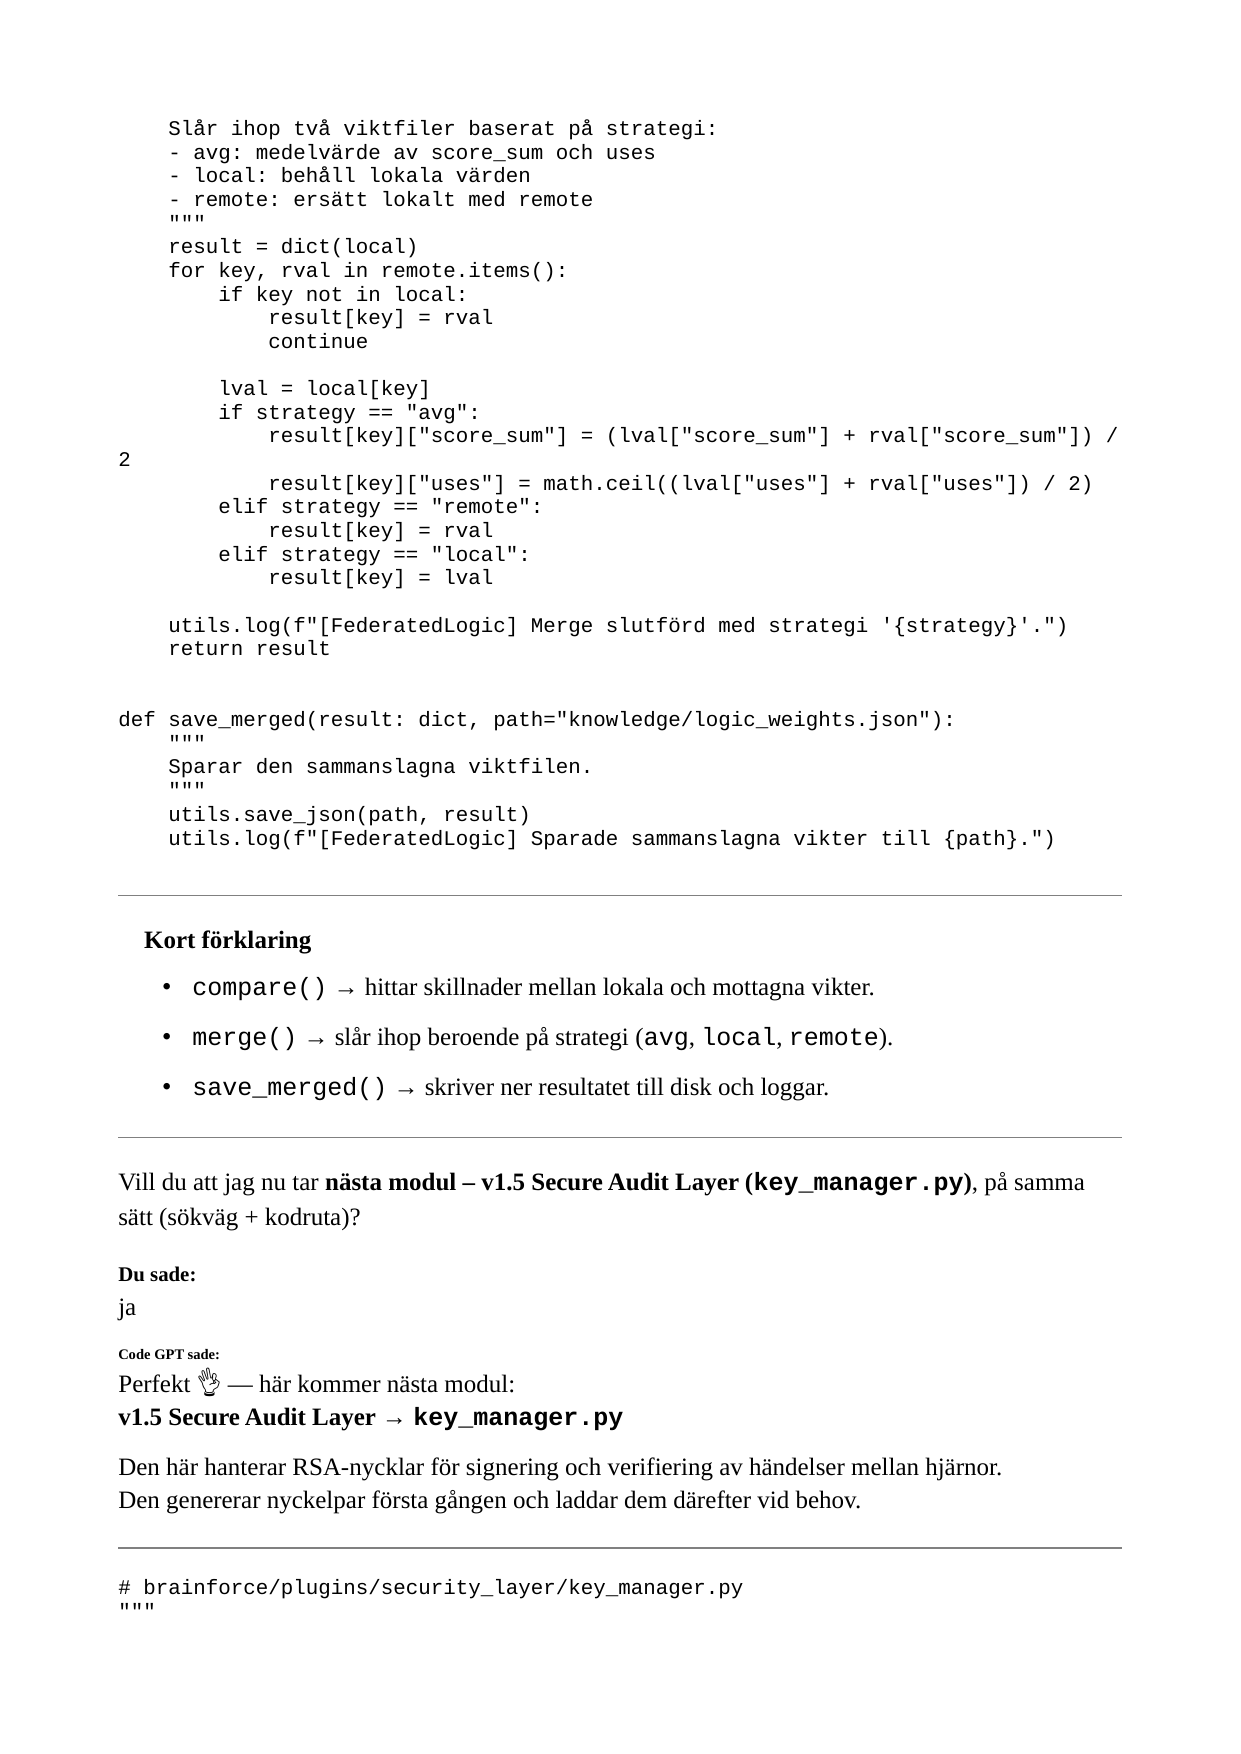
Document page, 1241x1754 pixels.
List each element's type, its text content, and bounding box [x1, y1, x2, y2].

text - local: behåll lokala värden [118, 165, 1122, 189]
text ja [118, 1292, 1122, 1321]
text result[key] = lval [118, 567, 1122, 591]
text result[key]["uses"] = math.ceil((lval["uses"] + rval["uses"]) / 2) [118, 473, 1122, 496]
list save_merged() → skriver ner resultatet till disk och loggar. [162, 1072, 1122, 1103]
text result[key]["score_sum"] = (lval["score_sum"] + rval["score_sum"]) / 2 [118, 426, 1122, 473]
text if key not in local: [118, 284, 1122, 307]
list merge() → slår ihop beroende på strategi (avg, local, remote). [162, 1022, 1122, 1053]
text """ [118, 780, 1122, 804]
text return result [118, 638, 1122, 662]
text result[key] = rval [118, 307, 1122, 331]
list compare() → hittar skillnader mellan lokala och mottagna vikter. [162, 972, 1122, 1003]
text Perfekt 👌 — här kommer nästa modul: v1.5 Secure Audit Layer → key_manager.py [118, 1369, 1122, 1433]
text elif strategy == "remote": [118, 496, 1122, 520]
text """ [118, 213, 1122, 236]
text lval = local[key] [118, 378, 1122, 402]
text Sparar den sammanslagna viktfilen. [118, 757, 1122, 780]
text continue [118, 331, 1122, 354]
subtitle Code GPT sade: [118, 1346, 1122, 1363]
text utils.log(f"[FederatedLogic] Merge slutförd med strategi '{strategy}'.") [118, 615, 1122, 638]
text Slår ihop två viktfiler baserat på strategi: [118, 118, 1122, 142]
text Vill du att jag nu tar nästa modul – v1.5 Secure Audit Layer (key_manager.py), på samma sätt (sökväg + kodruta)? [118, 1167, 1122, 1231]
text """ [118, 733, 1122, 757]
text result[key] = rval [118, 520, 1122, 544]
text - remote: ersätt lokalt med remote [118, 189, 1122, 213]
subtitle Du sade: [118, 1262, 1122, 1286]
text - avg: medelvärde av score_sum och uses [118, 142, 1122, 165]
text def save_merged(result: dict, path="knowledge/logic_weights.json"): [118, 709, 1122, 733]
text utils.log(f"[FederatedLogic] Sparade sammanslagna vikter till {path}.") [118, 827, 1122, 851]
text result = dict(local) [118, 236, 1122, 260]
text # brainforce/plugins/security_layer/key_manager.py [118, 1577, 1122, 1601]
text if strategy == "avg": [118, 402, 1122, 426]
text elif strategy == "local": [118, 544, 1122, 567]
text for key, rval in remote.items(): [118, 260, 1122, 284]
text Den här hanterar RSA-nycklar för signering och verifiering av händelser mellan hjärnor. Den genererar nyckelpar första gången och laddar dem därefter vid behov. [118, 1452, 1122, 1514]
text """ [118, 1601, 1122, 1624]
text utils.save_json(path, result) [118, 804, 1122, 827]
text 🧠 Kort förklaring [118, 925, 1122, 954]
